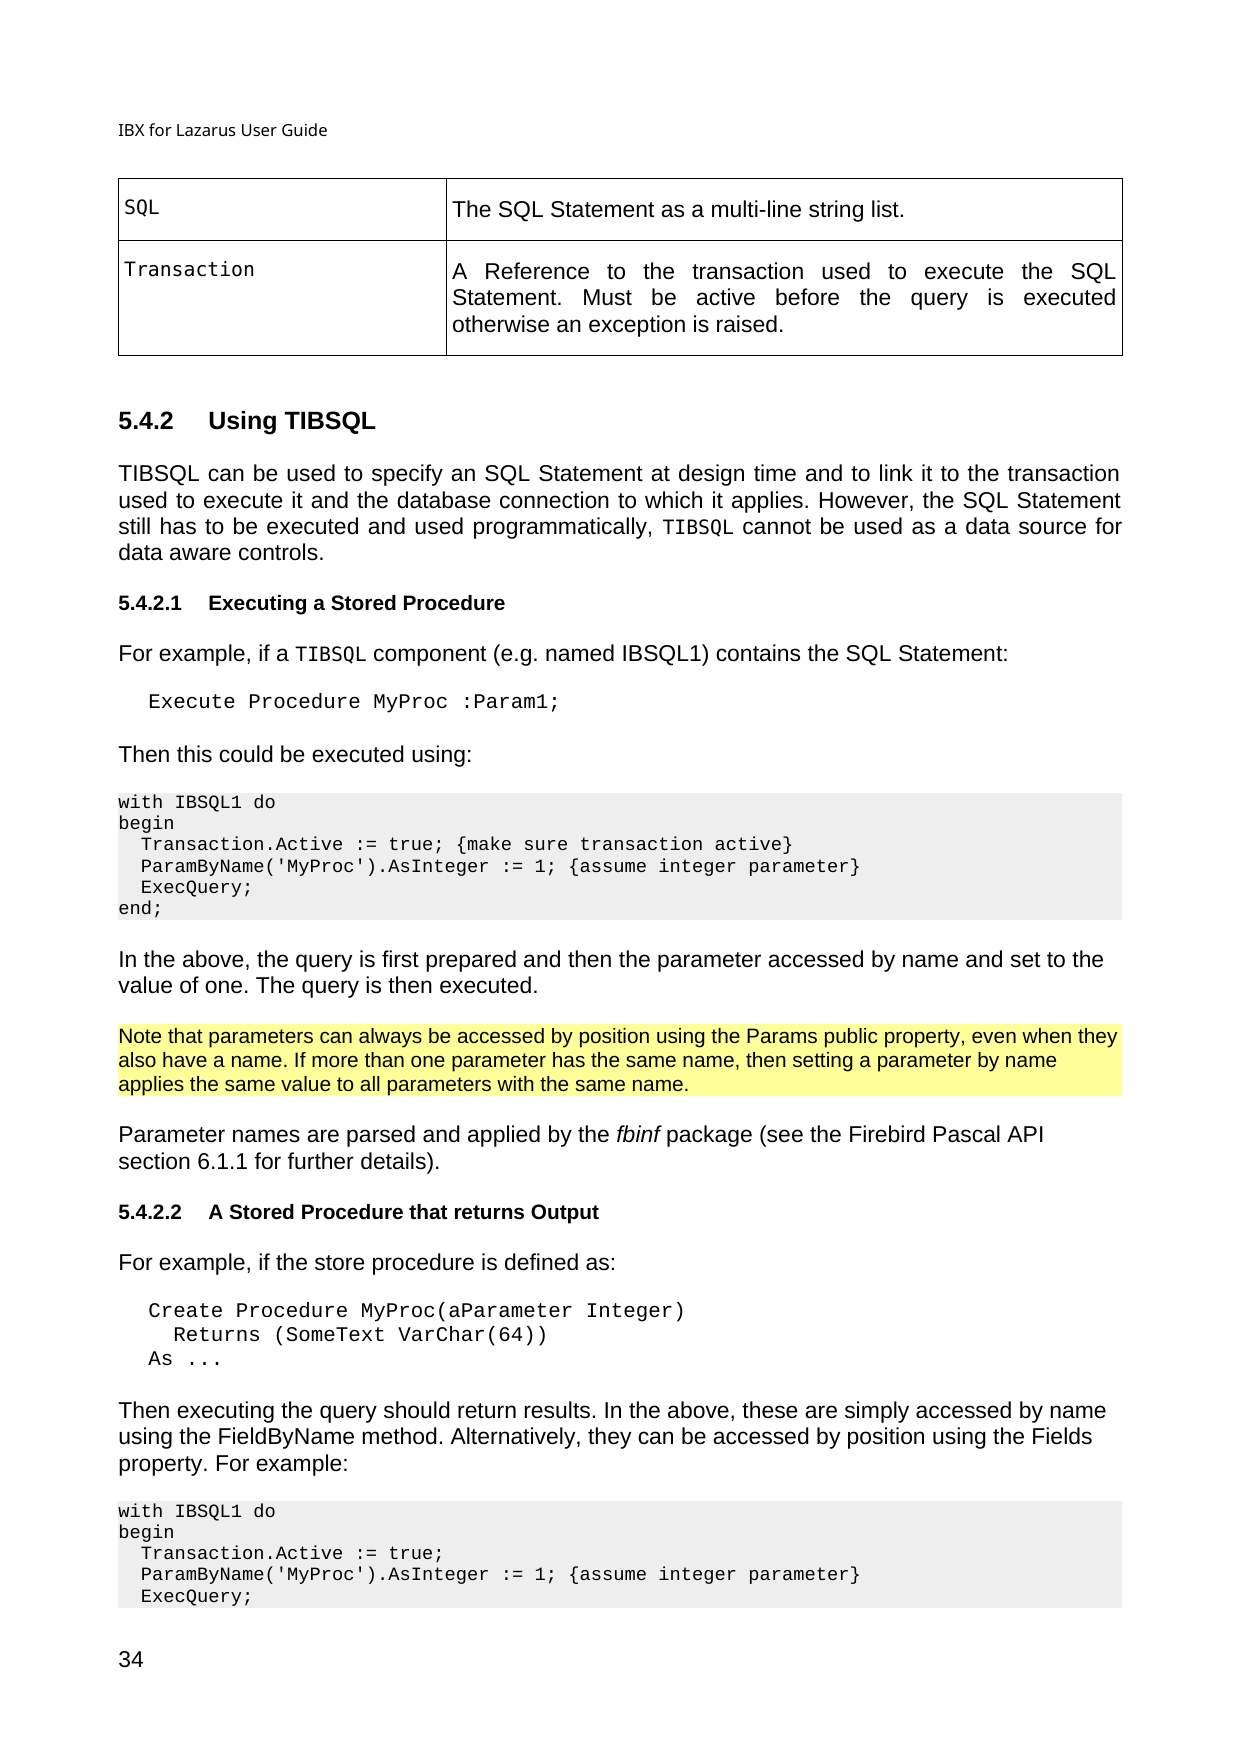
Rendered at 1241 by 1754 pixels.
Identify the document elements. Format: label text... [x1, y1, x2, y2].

text ExecQuery; [118, 878, 1122, 899]
text For example, if a TIBSQL component (e.g. named IBSQL1) contains the SQL Statement: [118, 640, 1122, 667]
text with IBSQL1 do [118, 1501, 1122, 1523]
text Note that parameters can always be accessed by position using the Params public property, even when they also have a name. If more than one parameter has the same name, then setting a parameter by name applies the same value to all parameters with the same name. [118, 1024, 1122, 1096]
text For example, if the store procedure is defined as: [118, 1249, 1122, 1275]
text ParamByName('MyProc').AsInteger := 1; {assume integer parameter} [118, 1565, 1122, 1586]
text with IBSQL1 do [118, 793, 1122, 814]
table_cell SQL [119, 179, 446, 240]
text begin [118, 814, 1122, 835]
text Then executing the query should return results. In the above, these are simply accessed by name using the FieldByName method. Alternatively, they can be accessed by position using the Fields property. For example: [118, 1397, 1122, 1476]
text ExecQuery; [118, 1586, 1122, 1608]
text Then this could be executed using: [118, 741, 1122, 767]
table_cell Transaction [119, 241, 446, 354]
text end; [118, 899, 1122, 920]
text As ... [148, 1348, 1122, 1371]
text In the above, the query is first prepared and then the parameter accessed by name and set to the value of one. The query is then executed. [118, 946, 1122, 998]
text Parameter names are parsed and applied by the fbinf package (see the Firebird Pascal API section 6.1.1 for further details). [118, 1121, 1122, 1174]
text ParamByName('MyProc').AsInteger := 1; {assume integer parameter} [118, 856, 1122, 878]
text Transaction.Active := true; {make sure transaction active} [118, 835, 1122, 856]
subtitle A Stored Procedure that returns Output [118, 1199, 1122, 1223]
text Returns (SomeText VarChar(64)) [148, 1324, 1122, 1348]
text begin [118, 1523, 1122, 1544]
subtitle Using TIBSQL [118, 406, 1122, 435]
text Transaction.Active := true; [118, 1544, 1122, 1565]
text TIBSQL can be used to specify an SQL Statement at design time and to link it to the transaction used to execute it and the database connection to which it applies. However, the SQL Statement still has to be executed and used programmatically, TIBSQL cannot be used as a data source for data aware controls. [118, 460, 1122, 566]
text Create Procedure MyProc(aParameter Integer) [148, 1300, 1122, 1324]
subtitle Executing a Stored Procedure [118, 591, 1122, 615]
table_cell A Reference to the transaction used to execute the SQL Statement. Must be active before the query is executed otherwise an exception is raised. [447, 241, 1122, 354]
table_cell The SQL Statement as a multi-line string list. [447, 179, 1122, 240]
text Execute Procedure MyProc :Param1; [148, 692, 1122, 715]
